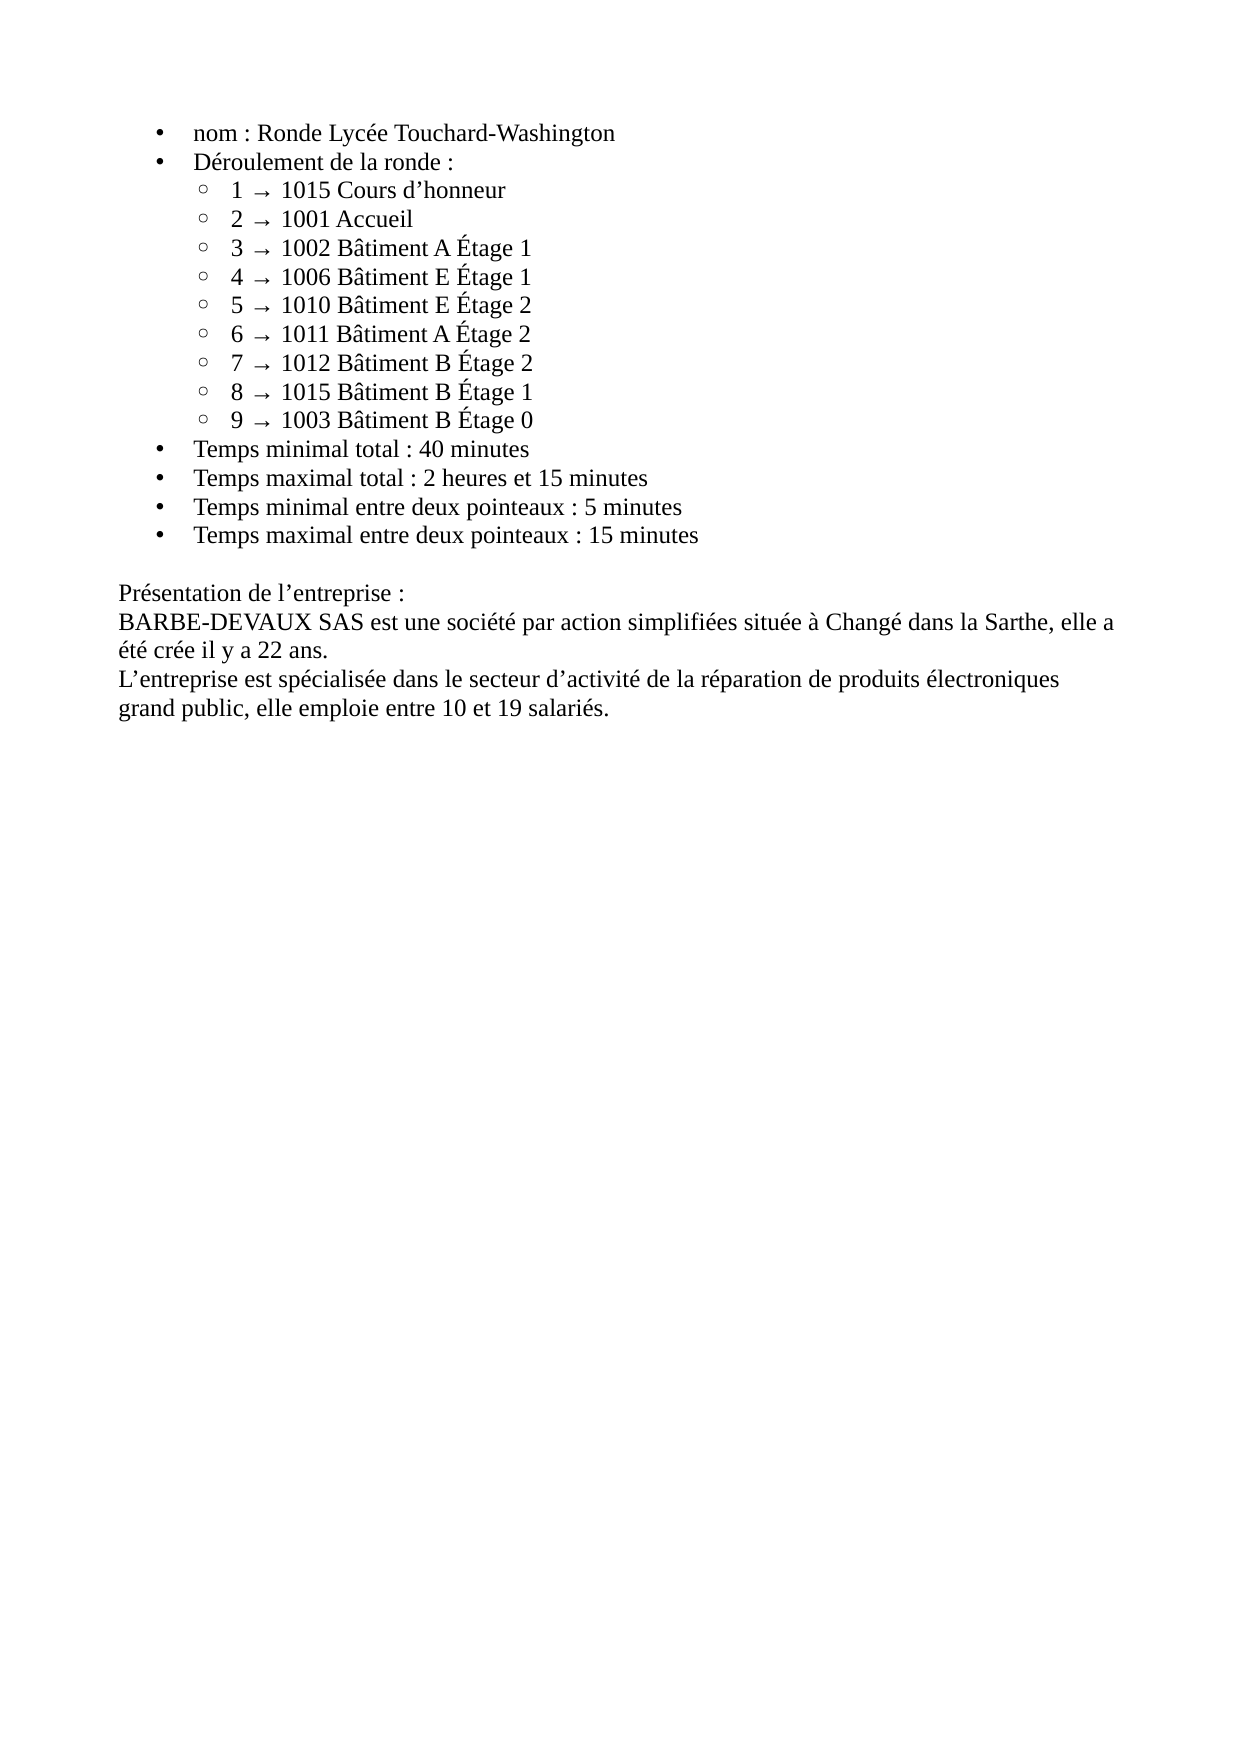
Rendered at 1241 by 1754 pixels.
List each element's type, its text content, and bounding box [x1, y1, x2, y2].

list 8 → 1015 Bâtiment B Étage 1 [193, 377, 1122, 406]
list 3 → 1002 Bâtiment A Étage 1 [193, 233, 1122, 262]
list nom : Ronde Lycée Touchard-Washington [156, 118, 1122, 147]
list Temps maximal entre deux pointeaux : 15 minutes [156, 521, 1122, 549]
list Temps maximal total : 2 heures et 15 minutes [156, 463, 1122, 492]
list 6 → 1011 Bâtiment A Étage 2 [193, 319, 1122, 348]
list 4 → 1006 Bâtiment E Étage 1 [193, 262, 1122, 291]
list 9 → 1003 Bâtiment B Étage 0 [193, 406, 1122, 434]
text BARBE-DEVAUX SAS est une société par action simplifiées située à Changé dans la Sarthe, elle a été crée il y a 22 ans. [118, 607, 1122, 664]
list 7 → 1012 Bâtiment B Étage 2 [193, 348, 1122, 377]
text Présentation de l’entreprise : [118, 578, 1122, 607]
list 2 → 1001 Accueil [193, 204, 1122, 233]
list Déroulement de la ronde : [156, 147, 1122, 176]
list 1 → 1015 Cours d’honneur [193, 176, 1122, 204]
text L’entreprise est spécialisée dans le secteur d’activité de la réparation de produits électroniques grand public, elle emploie entre 10 et 19 salariés. [118, 664, 1122, 722]
list Temps minimal total : 40 minutes [156, 434, 1122, 463]
list 5 → 1010 Bâtiment E Étage 2 [193, 291, 1122, 319]
list Temps minimal entre deux pointeaux : 5 minutes [156, 492, 1122, 521]
